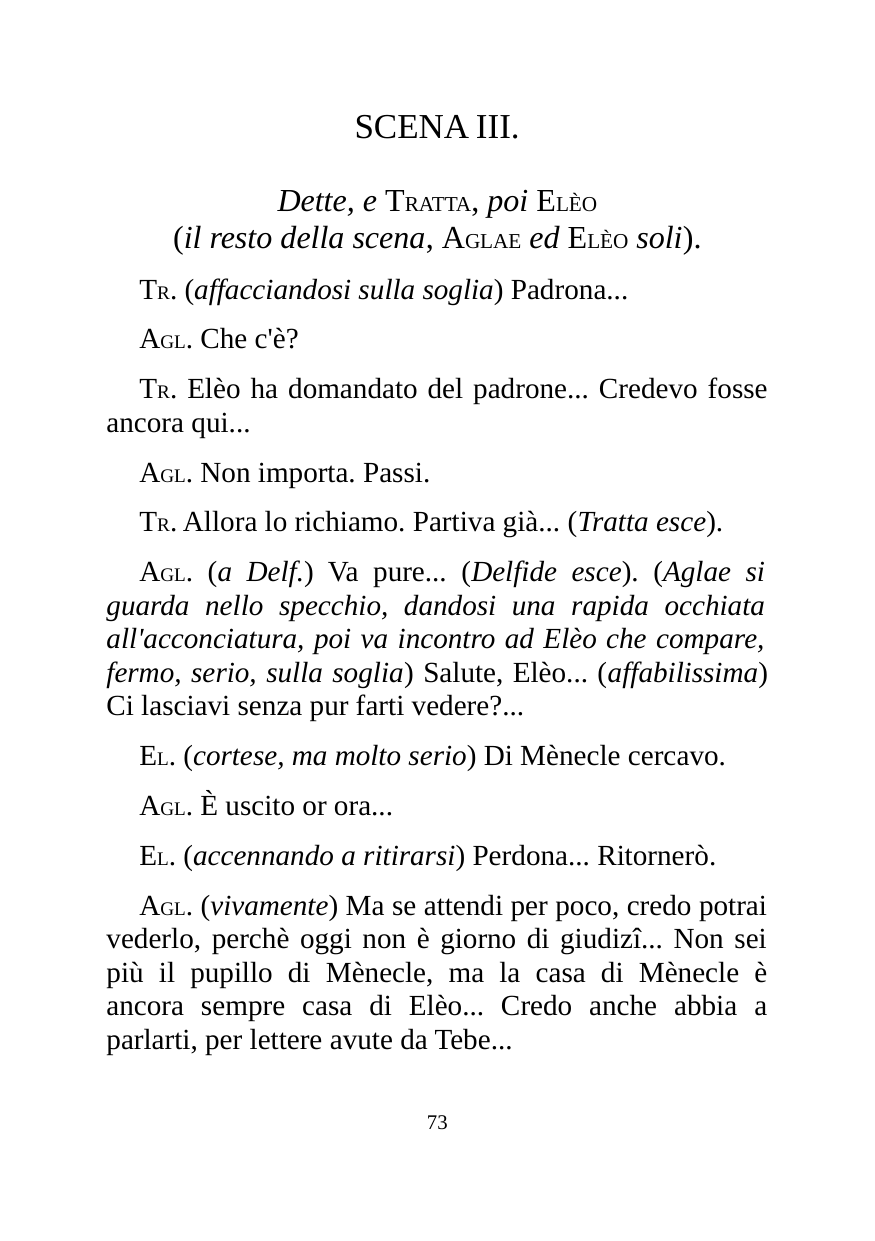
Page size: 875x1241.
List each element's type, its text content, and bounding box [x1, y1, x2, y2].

text Agl. (vivamente) Ma se attendi per poco, credo potrai vederlo, perchè oggi non è giorno di giudizî... Non sei più il pupillo di Mènecle, ma la casa di Mènecle è ancora sempre casa di Elèo... Credo anche abbia a parlarti, per lettere avute da Tebe... [106, 888, 768, 1055]
text El. (accennando a ritirarsi) Perdona... Ritornerò. [106, 838, 768, 871]
text Tr. Elèo ha domandato del padrone... Credevo fosse ancora qui... [106, 371, 768, 438]
text Agl. Non importa. Passi. [106, 455, 768, 488]
text Agl. È uscito or ora... [106, 788, 768, 822]
text Agl. Che c'è? [106, 322, 768, 355]
text El. (cortese, ma molto serio) Di Mènecle cercavo. [106, 738, 768, 772]
text Tr. (affacciandosi sulla soglia) Padrona... [106, 272, 768, 305]
subtitle SCENA III. [106, 106, 768, 146]
text Tr. Allora lo richiamo. Partiva già... (Tratta esce). [106, 504, 768, 538]
text Agl. (a Delf.) Va pure... (Delfide esce). (Aglae si guarda nello specchio, dandosi una rapida occhiata all'acconciatura, poi va incontro ad Elèo che compare, fermo, serio, sulla soglia) Salute, Elèo... (affabilissima) Ci lasciavi senza pur farti vedere?... [106, 554, 768, 722]
subtitle Dette, e Tratta, poi Elèo (il resto della scena, Aglae ed Elèo soli). [106, 182, 768, 256]
